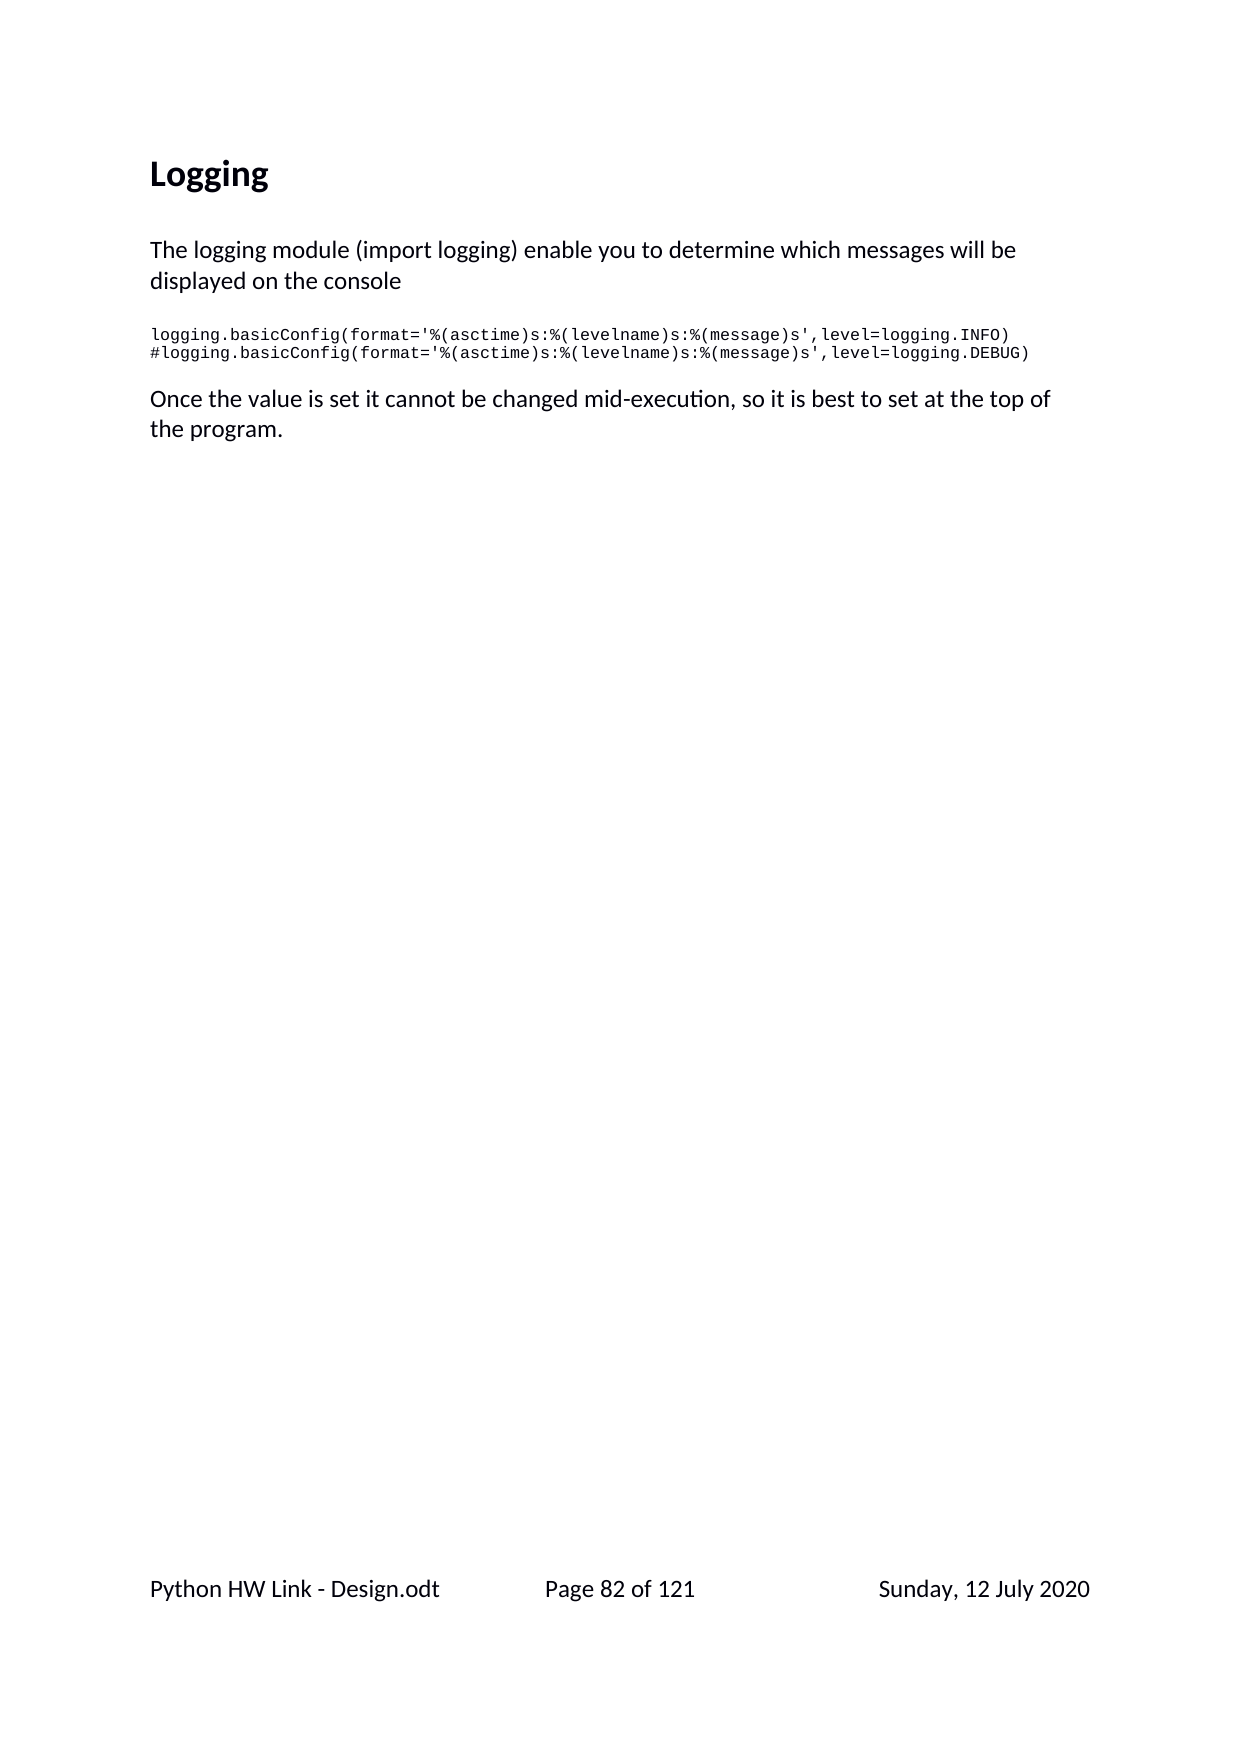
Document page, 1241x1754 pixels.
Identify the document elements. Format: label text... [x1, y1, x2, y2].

text logging.basicConfig(format='%(asctime)s:%(levelname)s:%(message)s',level=logging.INFO) [150, 326, 1090, 345]
subtitle Logging [150, 150, 1090, 196]
text Once the value is set it cannot be changed mid-execution, so it is best to set at the top of the program. [150, 383, 1090, 444]
text The logging module (import logging) enable you to determine which messages will be displayed on the console [150, 235, 1090, 296]
text #logging.basicConfig(format='%(asctime)s:%(levelname)s:%(message)s',level=logging.DEBUG) [150, 345, 1090, 364]
